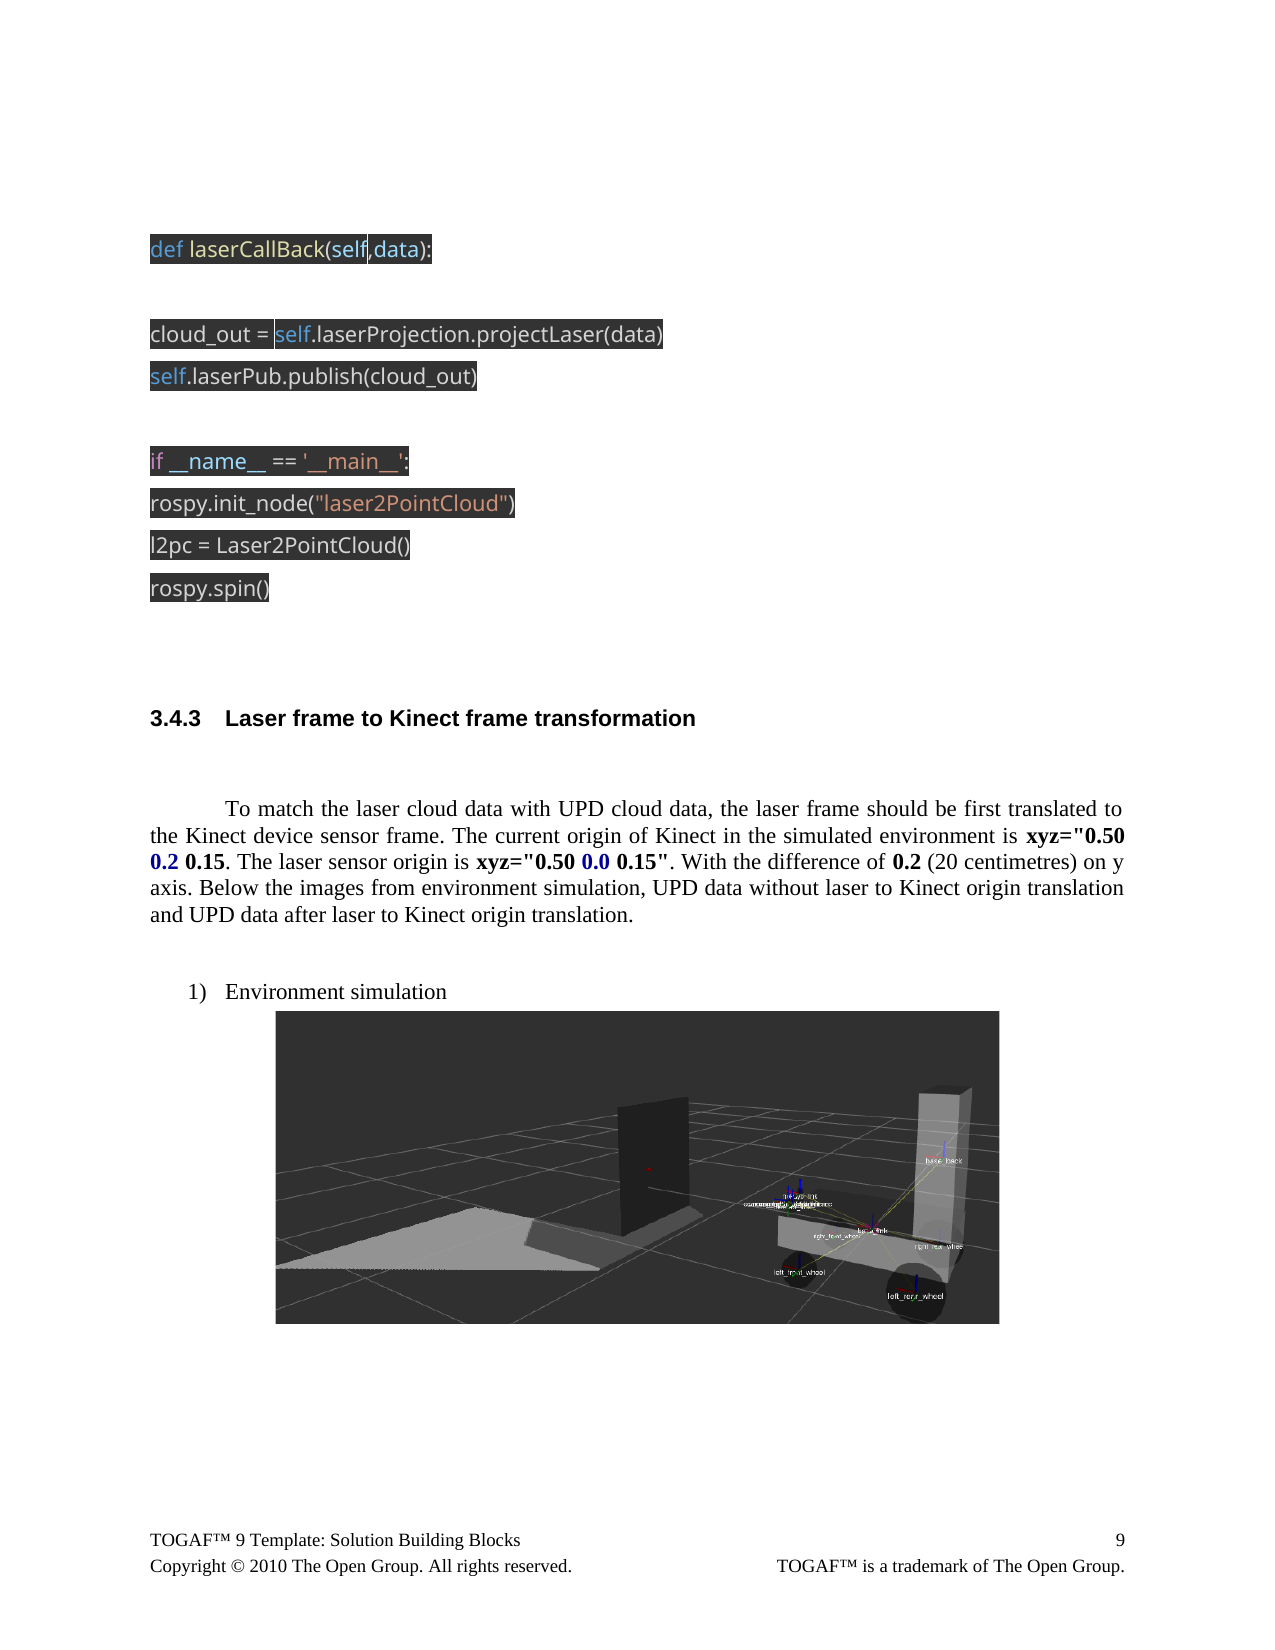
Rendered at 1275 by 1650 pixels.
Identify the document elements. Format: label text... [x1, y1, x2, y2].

text self.laserPub.publish(cloud_out) [150, 361, 1125, 391]
list Environment simulation [187, 978, 1125, 1005]
text rospy.spin() [150, 573, 1125, 602]
picture [275, 1011, 1000, 1324]
text def laserCallBack(self,data): [150, 234, 1125, 264]
subtitle Laser frame to Kinect frame transformation [150, 705, 1125, 731]
text To match the laser cloud data with UPD cloud data, the laser frame should be first translated to the Kinect device sensor frame. The current origin of Kinect in the simulated environment is xyz="0.50 0.2 0.15. The laser sensor origin is xyz="0.50 0.0 0.15". With the difference of 0.2 (20 centimetres) on y axis. Below the images from environment simulation, UPD data without laser to Kinect origin translation and UPD data after laser to Kinect origin translation. [150, 795, 1125, 927]
text if __name__ == '__main__': [150, 446, 1125, 476]
text rospy.init_node("laser2PointCloud") [150, 488, 1125, 518]
text l2pc = Laser2PointCloud() [150, 530, 1125, 560]
text cloud_out = self.laserProjection.projectLaser(data) [150, 319, 1125, 349]
